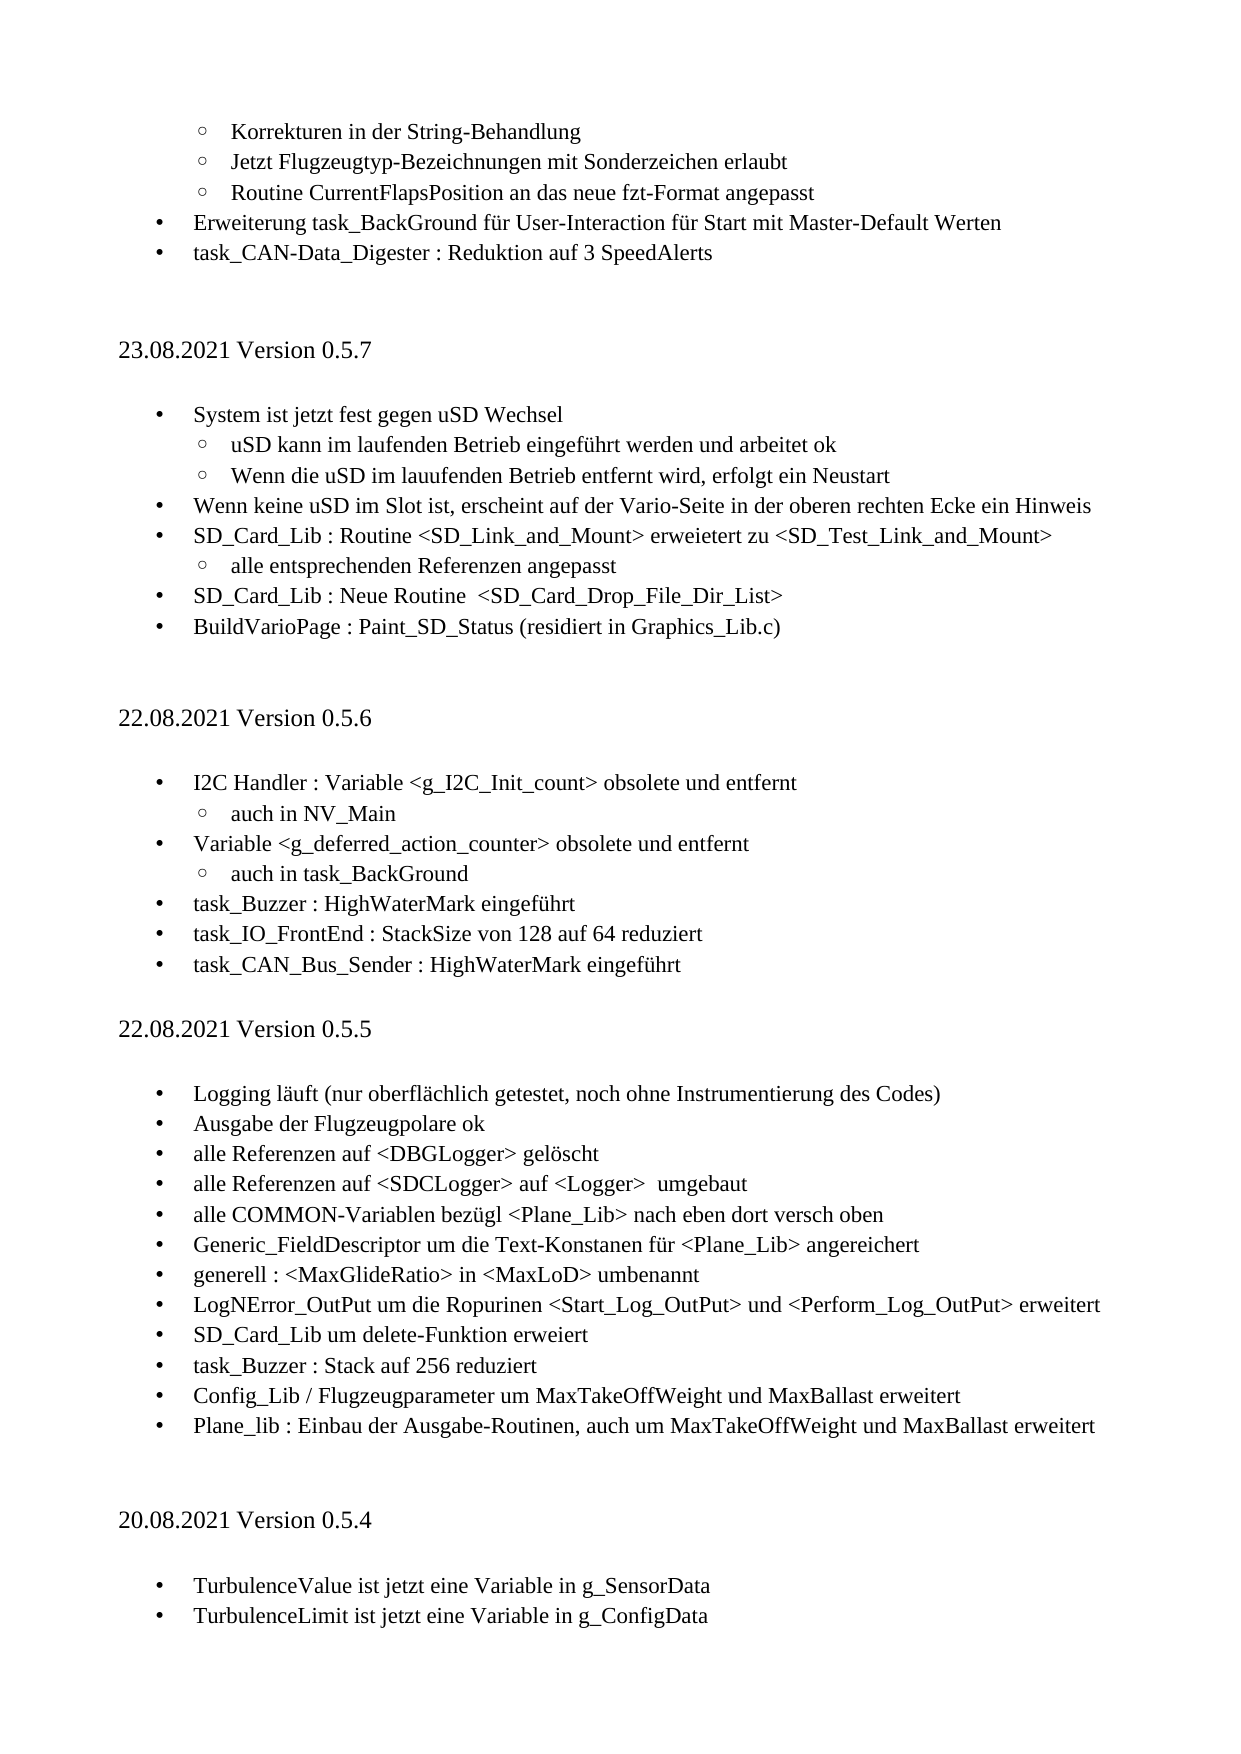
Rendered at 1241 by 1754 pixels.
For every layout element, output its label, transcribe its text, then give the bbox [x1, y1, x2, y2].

list alle Referenzen auf <DBGLogger> gelöscht [156, 1140, 1122, 1167]
list uSD kann im laufenden Betrieb eingeführt werden und arbeitet ok [193, 431, 1122, 458]
list LogNError_OutPut um die Ropurinen <Start_Log_OutPut> und <Perform_Log_OutPut> erweitert [156, 1291, 1122, 1318]
list Wenn keine uSD im Slot ist, erscheint auf der Vario-Seite in der oberen rechten Ecke ein Hinweis [156, 492, 1122, 518]
list alle entsprechenden Referenzen angepasst [193, 552, 1122, 579]
list TurbulenceLimit ist jetzt eine Variable in g_ConfigData [156, 1602, 1122, 1628]
list generell : <MaxGlideRatio> in <MaxLoD> umbenannt [156, 1261, 1122, 1287]
list Wenn die uSD im lauufenden Betrieb entfernt wird, erfolgt ein Neustart [193, 462, 1122, 488]
list I2C Handler : Variable <g_I2C_Init_count> obsolete und entfernt [156, 769, 1122, 796]
list BuildVarioPage : Paint_SD_Status (residiert in Graphics_Lib.c) [156, 613, 1122, 639]
list task_CAN_Bus_Sender : HighWaterMark eingeführt [156, 951, 1122, 977]
list Erweiterung task_BackGround für User-Interaction für Start mit Master-Default Werten [156, 209, 1122, 235]
list SD_Card_Lib : Routine <SD_Link_and_Mount> erweietert zu <SD_Test_Link_and_Mount> [156, 522, 1122, 548]
list task_Buzzer : Stack auf 256 reduziert [156, 1352, 1122, 1378]
text 20.08.2021 Version 0.5.4 [118, 1506, 1122, 1567]
list auch in NV_Main [193, 799, 1122, 826]
list Routine CurrentFlapsPosition an das neue fzt-Format angepasst [193, 178, 1122, 205]
text 23.08.2021 Version 0.5.7 [118, 335, 1122, 397]
list Logging läuft (nur oberflächlich getestet, noch ohne Instrumentierung des Codes) [156, 1080, 1122, 1106]
list Plane_lib : Einbau der Ausgabe-Routinen, auch um MaxTakeOffWeight und MaxBallast erweitert [156, 1412, 1122, 1438]
list task_CAN-Data_Digester : Reduktion auf 3 SpeedAlerts [156, 239, 1122, 265]
list Korrekturen in der String-Behandlung [193, 118, 1122, 144]
list auch in task_BackGround [193, 860, 1122, 886]
list SD_Card_Lib um delete-Funktion erweiert [156, 1322, 1122, 1348]
list Jetzt Flugzeugtyp-Bezeichnungen mit Sonderzeichen erlaubt [193, 148, 1122, 175]
list task_Buzzer : HighWaterMark eingeführt [156, 890, 1122, 917]
list System ist jetzt fest gegen uSD Wechsel [156, 401, 1122, 428]
text 22.08.2021 Version 0.5.5 [118, 1014, 1122, 1076]
list Variable <g_deferred_action_counter> obsolete und entfernt [156, 830, 1122, 856]
text 22.08.2021 Version 0.5.6 [118, 703, 1122, 765]
list alle COMMON-Variablen bezügl <Plane_Lib> nach eben dort versch oben [156, 1201, 1122, 1227]
list TurbulenceValue ist jetzt eine Variable in g_SensorData [156, 1572, 1122, 1598]
list Generic_FieldDescriptor um die Text-Konstanen für <Plane_Lib> angereichert [156, 1231, 1122, 1257]
list task_IO_FrontEnd : StackSize von 128 auf 64 reduziert [156, 920, 1122, 947]
list SD_Card_Lib : Neue Routine <SD_Card_Drop_File_Dir_List> [156, 582, 1122, 609]
list alle Referenzen auf <SDCLogger> auf <Logger> umgebaut [156, 1171, 1122, 1197]
list Config_Lib / Flugzeugparameter um MaxTakeOffWeight und MaxBallast erweitert [156, 1382, 1122, 1408]
list Ausgabe der Flugzeugpolare ok [156, 1110, 1122, 1136]
